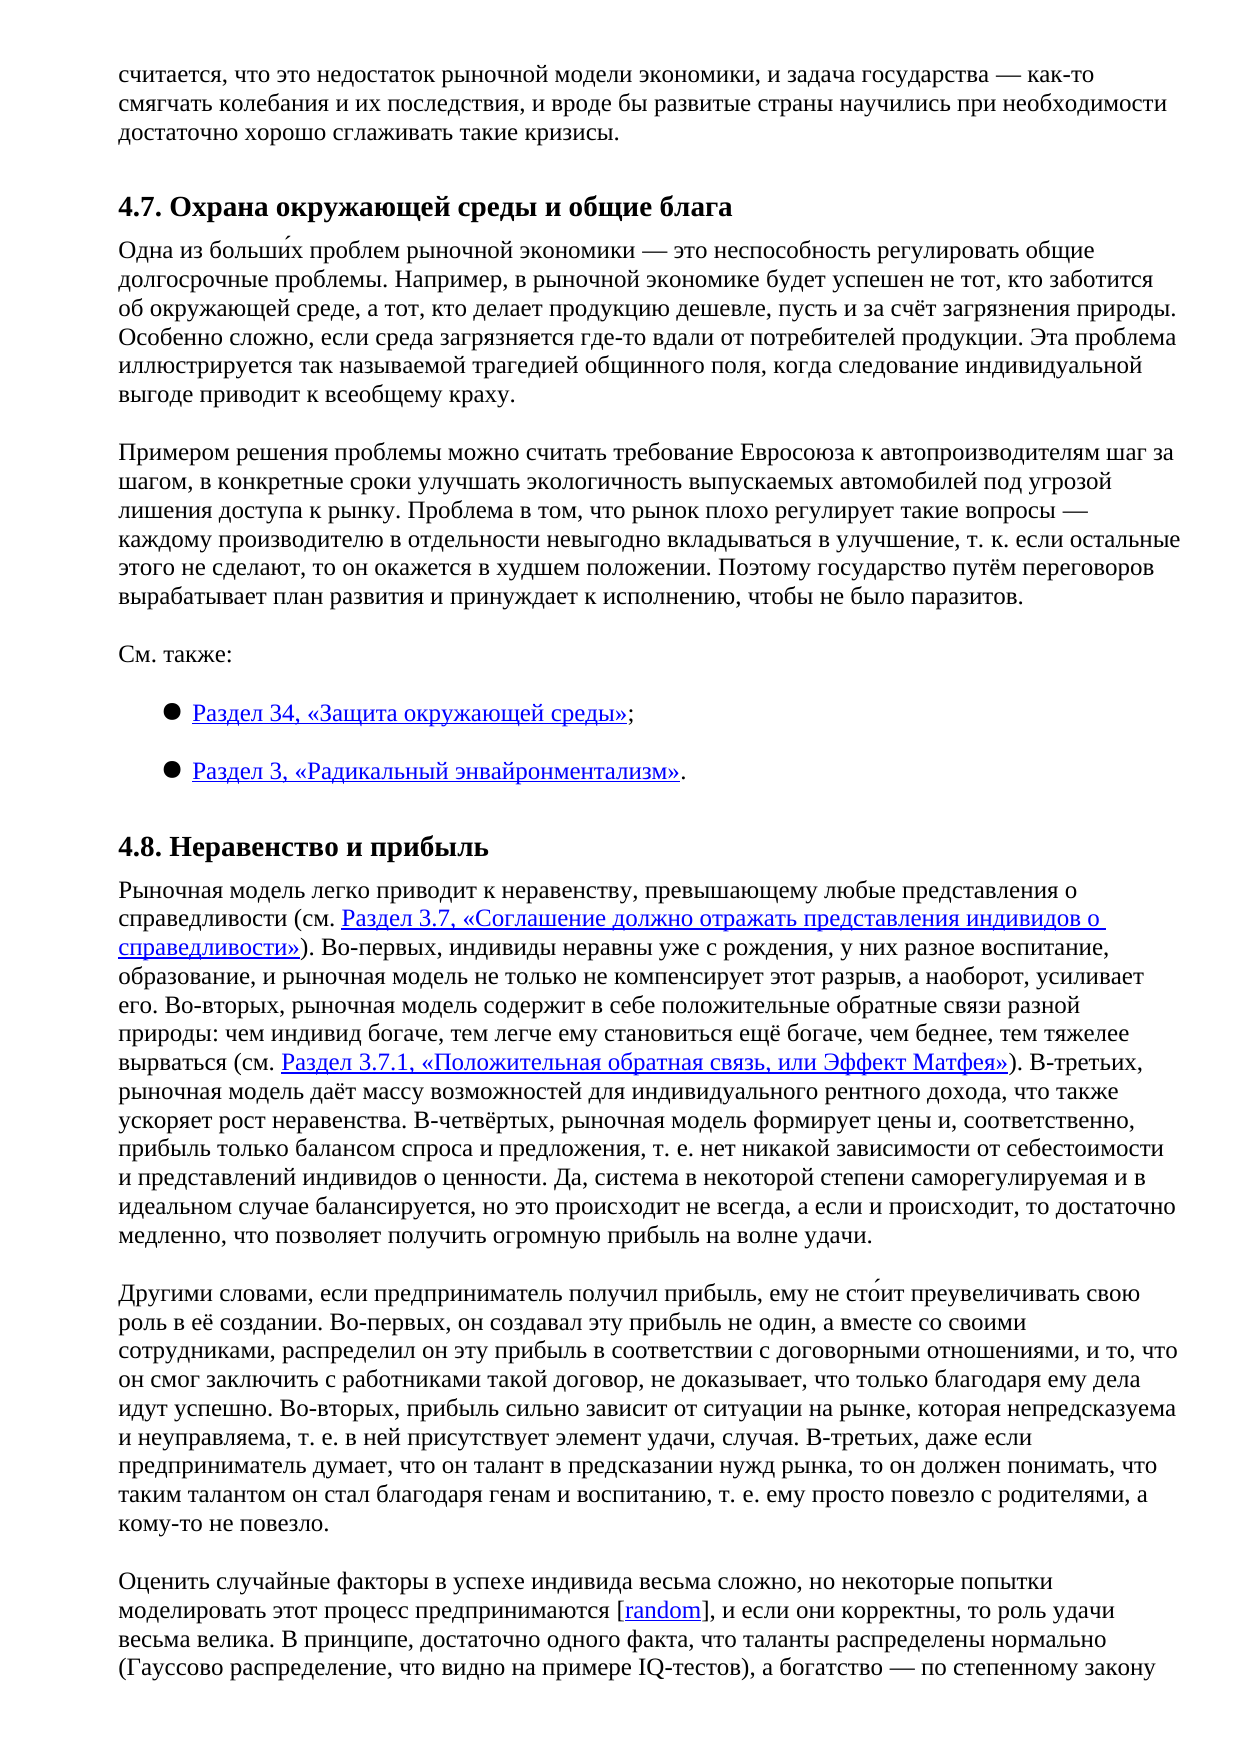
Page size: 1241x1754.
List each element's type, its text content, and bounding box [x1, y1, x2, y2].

text считается, что это недостаток рыночной модели экономики, и задача государства — как-то смягчать колебания и их последствия, и вроде бы развитые страны научились при необходимости достаточно хорошо сглаживать такие кризисы. [118, 59, 1181, 145]
text Примером решения проблемы можно считать требование Евросоюза к автопроизводителям шаг за шагом, в конкретные сроки улучшать экологичность выпускаемых автомобилей под угрозой лишения доступа к рынку. Проблема в том, что рынок плохо регулирует такие вопросы — каждому производителю в отдельности невыгодно вкладываться в улучшение, т. к. если остальные этого не сделают, то он окажется в худшем положении. Поэтому государство путём переговоров вырабатывает план развития и принуждает к исполнению, чтобы не было паразитов. [118, 437, 1181, 610]
list Раздел 3, «Радикальный энвайронментализм». [162, 756, 1181, 784]
subtitle 4.7. Охрана окружающей среды и общие блага [118, 189, 1181, 223]
text См. также: [118, 639, 1181, 668]
text Одна из больши́х проблем рыночной экономики — это неспособность регулировать общие долгосрочные проблемы. Например, в рыночной экономике будет успешен не тот, кто заботится об окружающей среде, а тот, кто делает продукцию дешевле, пусть и за счёт загрязнения природы. Особенно сложно, если среда загрязняется где-то вдали от потребителей продукции. Эта проблема иллюстрируется так называемой трагедией общинного поля, когда следование индивидуальной выгоде приводит к всеобщему краху. [118, 235, 1181, 408]
text Другими словами, если предприниматель получил прибыль, ему не сто́ит преувеличивать свою роль в её создании. Во-первых, он создавал эту прибыль не один, а вместе со своими сотрудниками, распределил он эту прибыль в соответствии с договорными отношениями, и то, что он смог заключить с работниками такой договор, не доказывает, что только благодаря ему дела идут успешно. Во-вторых, прибыль сильно зависит от ситуации на рынке, которая непредсказуема и неуправляема, т. е. в ней присутствует элемент удачи, случая. В-третьих, даже если предприниматель думает, что он талант в предсказании нужд рынка, то он должен понимать, что таким талантом он стал благодаря генам и воспитанию, т. е. ему просто повезло с родителями, а кому-то не повезло. [118, 1278, 1181, 1537]
list Раздел 34, «Защита окружающей среды»; [162, 698, 1181, 726]
text Рыночная модель легко приводит к неравенству, превышающему любые представления о справедливости (см. Раздел 3.7, «Соглашение должно отражать представления индивидов о справедливости»). Во-первых, индивиды неравны уже с рождения, у них разное воспитание, образование, и рыночная модель не только не компенсирует этот разрыв, а наоборот, усиливает его. Во-вторых, рыночная модель содержит в себе положительные обратные связи разной природы: чем индивид богаче, тем легче ему становиться ещё богаче, чем беднее, тем тяжелее вырваться (см. Раздел 3.7.1, «Положительная обратная связь, или Эффект Матфея»). В-третьих, рыночная модель даёт массу возможностей для индивидуального рентного дохода, что также ускоряет рост неравенства. В-четвёртых, рыночная модель формирует цены и, соответственно, прибыль только балансом спроса и предложения, т. е. нет никакой зависимости от себестоимости и представлений индивидов о ценности. Да, система в некоторой степени саморегулируемая и в идеальном случае балансируется, но это происходит не всегда, а если и происходит, то достаточно медленно, что позволяет получить огромную прибыль на волне удачи. [118, 875, 1181, 1248]
text Оценить случайные факторы в успехе индивида весьма сложно, но некоторые попытки моделировать этот процесс предпринимаются [random], и если они корректны, то роль удачи весьма велика. В принципе, достаточно одного факта, что таланты распределены нормально (Гауссово распределение, что видно на примере IQ-тестов), а богатство — по степенному закону [118, 1566, 1181, 1681]
subtitle 4.8. Неравенство и прибыль [118, 829, 1181, 862]
